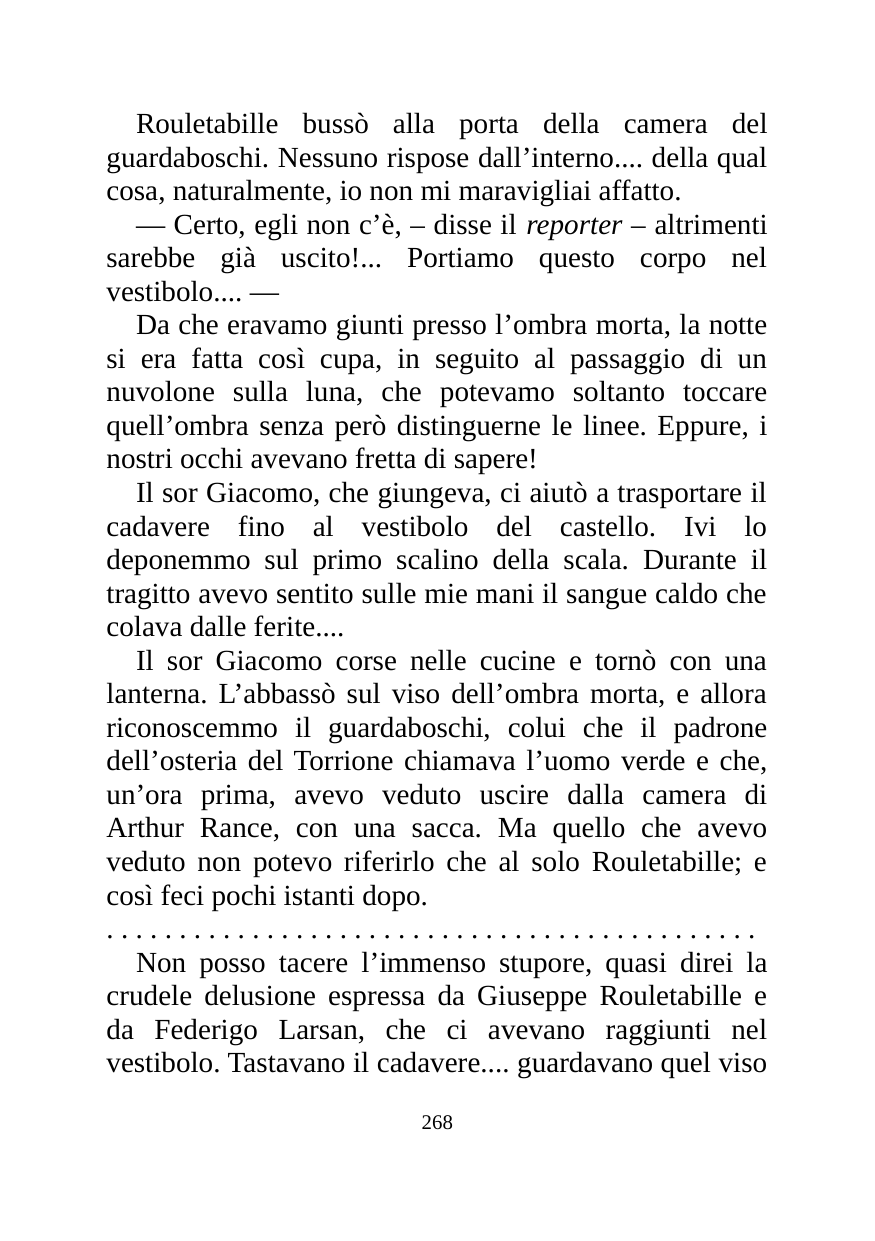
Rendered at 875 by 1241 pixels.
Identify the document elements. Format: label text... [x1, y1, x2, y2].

text Il sor Giacomo, che giungeva, ci aiutò a trasportare il cadavere fino al vestibolo del castello. Ivi lo deponemmo sul primo scalino della scala. Durante il tragitto avevo sentito sulle mie mani il sangue caldo che colava dalle ferite.... [106, 475, 768, 643]
text . . . . . . . . . . . . . . . . . . . . . . . . . . . . . . . . . . . . . . . . . . . . . [106, 911, 768, 945]
text Rouletabille bussò alla porta della camera del guardaboschi. Nessuno rispose dall’interno.... della qual cosa, naturalmente, io non mi maravigliai affatto. [106, 106, 768, 207]
text Il sor Giacomo corse nelle cucine e tornò con una lanterna. L’abbassò sul viso dell’ombra morta, e allora riconoscemmo il guardaboschi, colui che il padrone dell’osteria del Torrione chiamava l’uomo verde e che, un’ora prima, avevo veduto uscire dalla camera di Arthur Rance, con una sacca. Ma quello che avevo veduto non potevo riferirlo che al solo Rouletabille; e così feci pochi istanti dopo. [106, 643, 768, 911]
text Non posso tacere l’immenso stupore, quasi direi la crudele delusione espressa da Giuseppe Rouletabille e da Federigo Larsan, che ci avevano raggiunti nel vestibolo. Tastavano il cadavere.... guardavano quel viso [106, 945, 768, 1079]
text — Certo, egli non c’è, – disse il reporter – altrimenti sarebbe già uscito!... Portiamo questo corpo nel vestibolo.... — [106, 207, 768, 307]
text Da che eravamo giunti presso l’ombra morta, la notte si era fatta così cupa, in seguito al passaggio di un nuvolone sulla luna, che potevamo soltanto toccare quell’ombra senza però distinguerne le linee. Eppure, i nostri occhi avevano fretta di sapere! [106, 307, 768, 475]
